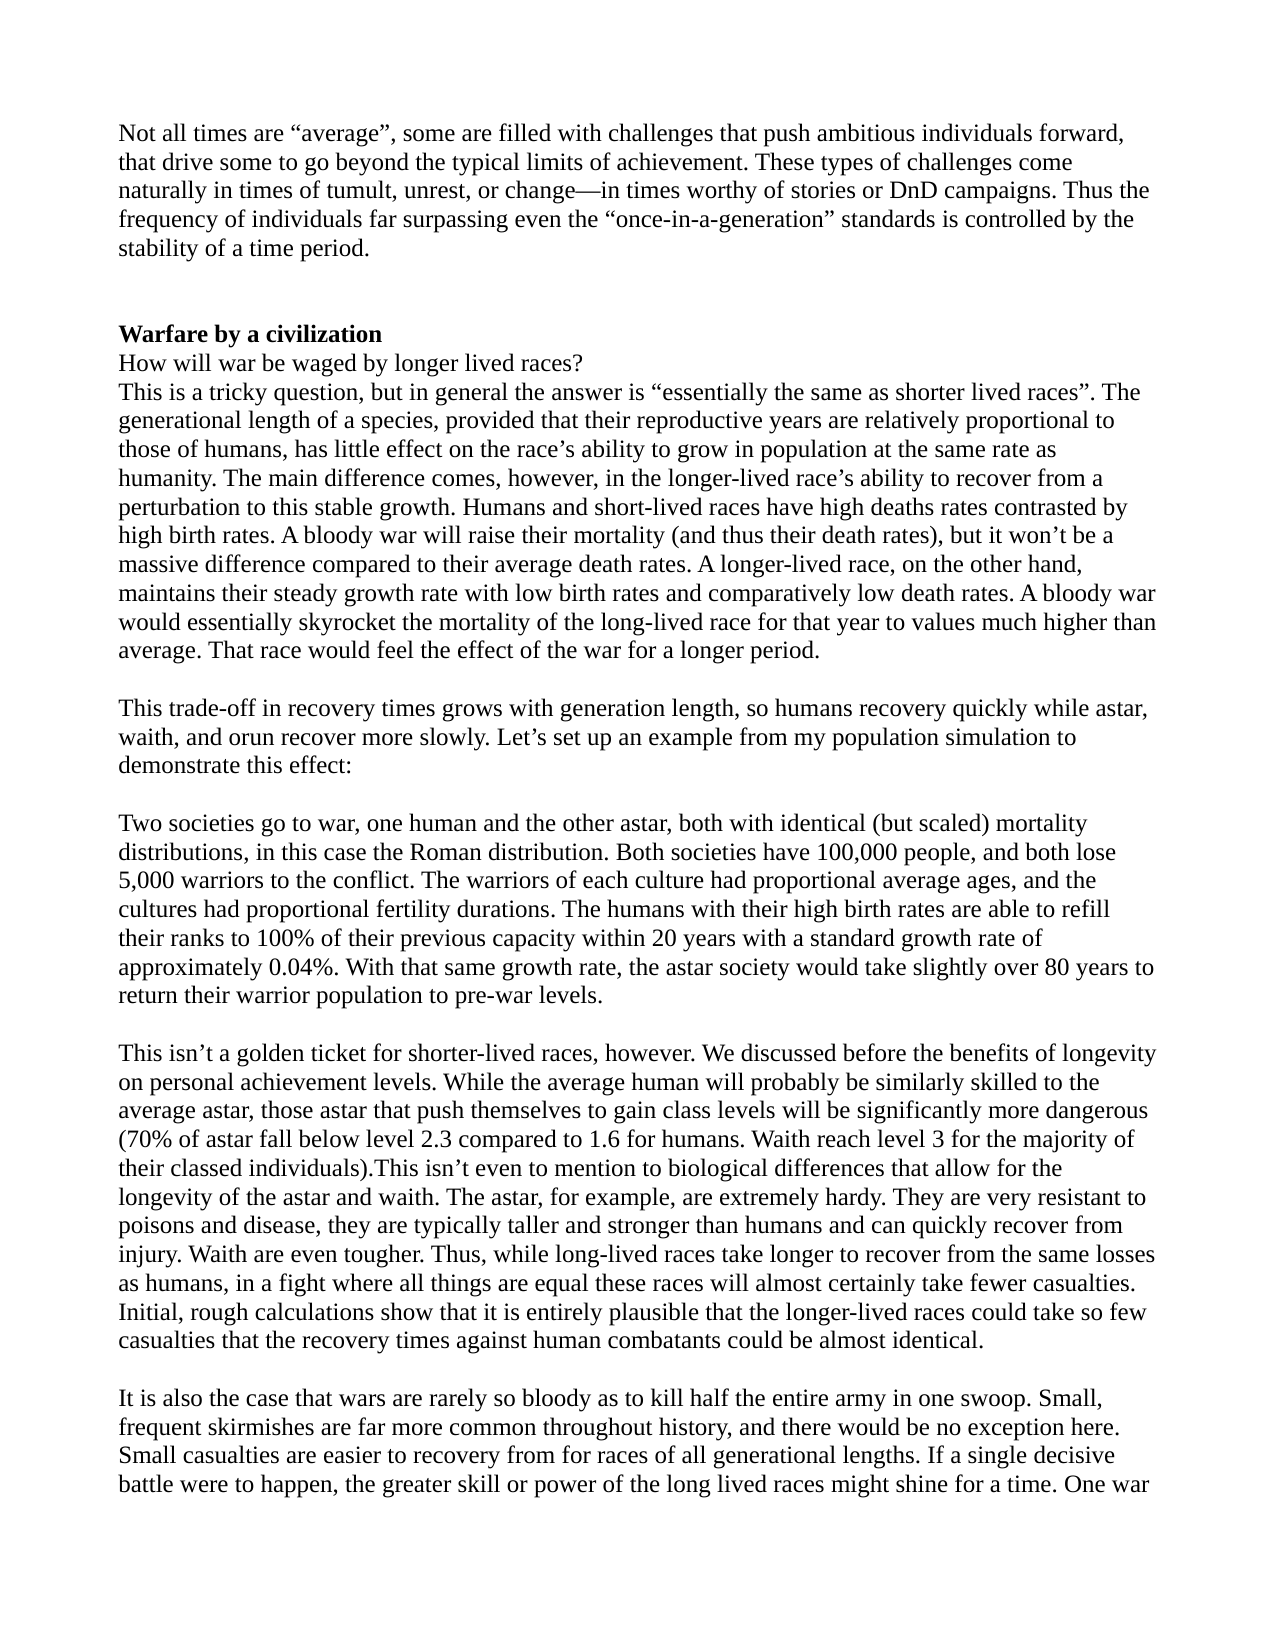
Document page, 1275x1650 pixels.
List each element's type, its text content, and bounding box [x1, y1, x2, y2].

text How will war be waged by longer lived races? [118, 348, 1157, 377]
text This trade-off in recovery times grows with generation length, so humans recovery quickly while astar, waith, and orun recover more slowly. Let’s set up an example from my population simulation to demonstrate this effect: [118, 693, 1157, 779]
text Warfare by a civilization [118, 319, 1157, 348]
text This is a tricky question, but in general the answer is “essentially the same as shorter lived races”. The generational length of a species, provided that their reproductive years are relatively proportional to those of humans, has little effect on the race’s ability to grow in population at the same rate as humanity. The main difference comes, however, in the longer-lived race’s ability to recover from a perturbation to this stable growth. Humans and short-lived races have high deaths rates contrasted by high birth rates. A bloody war will raise their mortality (and thus their death rates), but it won’t be a massive difference compared to their average death rates. A longer-lived race, on the other hand, maintains their steady growth rate with low birth rates and comparatively low death rates. A bloody war would essentially skyrocket the mortality of the long-lived race for that year to values much higher than average. That race would feel the effect of the war for a longer period. [118, 377, 1157, 664]
text This isn’t a golden ticket for shorter-lived races, however. We discussed before the benefits of longevity on personal achievement levels. While the average human will probably be similarly skilled to the average astar, those astar that push themselves to gain class levels will be significantly more dangerous (70% of astar fall below level 2.3 compared to 1.6 for humans. Waith reach level 3 for the majority of their classed individuals).This isn’t even to mention to biological differences that allow for the longevity of the astar and waith. The astar, for example, are extremely hardy. They are very resistant to poisons and disease, they are typically taller and stronger than humans and can quickly recover from injury. Waith are even tougher. Thus, while long-lived races take longer to recover from the same losses as humans, in a fight where all things are equal these races will almost certainly take fewer casualties. Initial, rough calculations show that it is entirely plausible that the longer-lived races could take so few casualties that the recovery times against human combatants could be almost identical. [118, 1038, 1157, 1354]
text Two societies go to war, one human and the other astar, both with identical (but scaled) mortality distributions, in this case the Roman distribution. Both societies have 100,000 people, and both lose 5,000 warriors to the conflict. The warriors of each culture had proportional average ages, and the cultures had proportional fertility durations. The humans with their high birth rates are able to refill their ranks to 100% of their previous capacity within 20 years with a standard growth rate of approximately 0.04%. With that same growth rate, the astar society would take slightly over 80 years to return their warrior population to pre-war levels. [118, 808, 1157, 1009]
text Not all times are “average”, some are filled with challenges that push ambitious individuals forward, that drive some to go beyond the typical limits of achievement. These types of challenges come naturally in times of tumult, unrest, or change—in times worthy of stories or DnD campaigns. Thus the frequency of individuals far surpassing even the “once-in-a-generation” standards is controlled by the stability of a time period. [118, 118, 1157, 262]
text It is also the case that wars are rarely so bloody as to kill half the entire army in one swoop. Small, frequent skirmishes are far more common throughout history, and there would be no exception here. Small casualties are easier to recovery from for races of all generational lengths. If a single decisive battle were to happen, the greater skill or power of the long lived races might shine for a time. One war [118, 1383, 1157, 1498]
